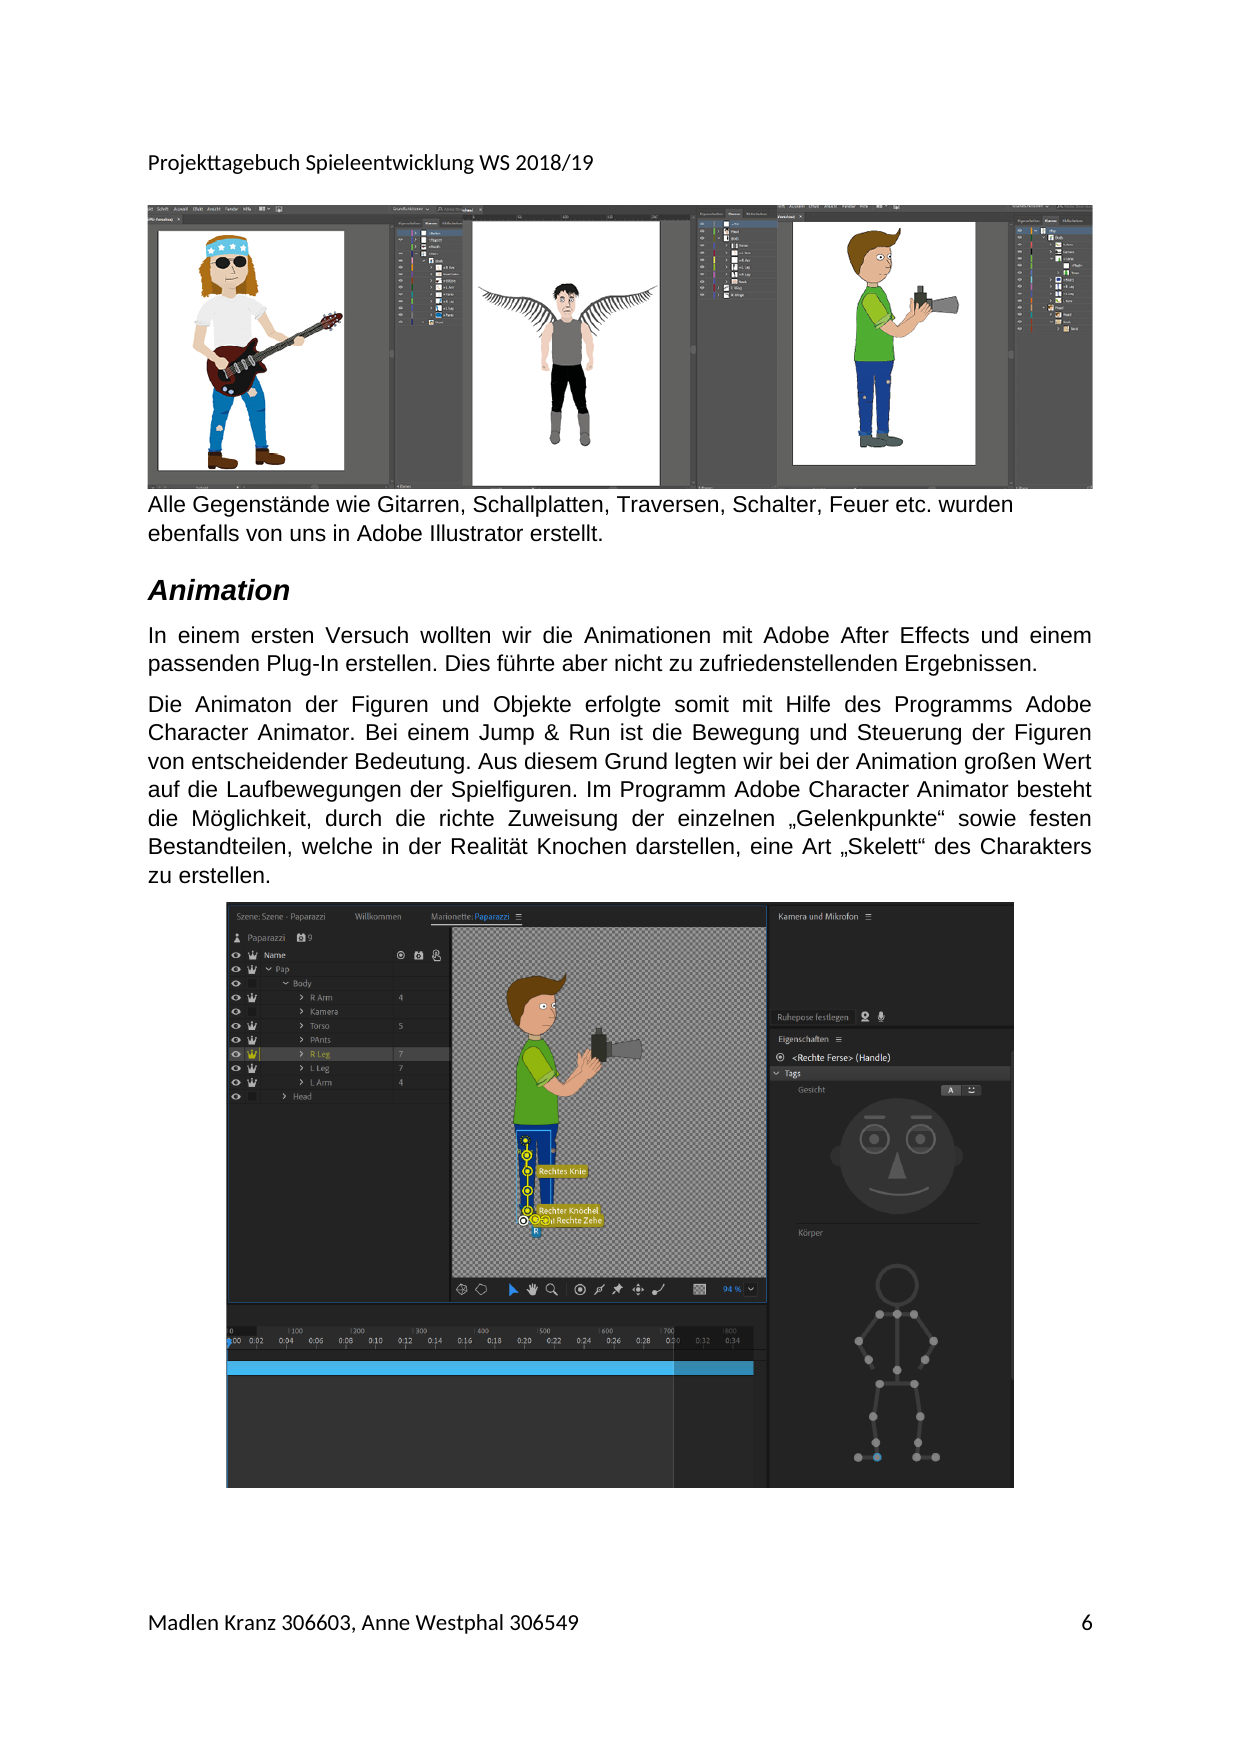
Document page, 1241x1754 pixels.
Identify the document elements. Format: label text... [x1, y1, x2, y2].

text Die Animaton der Figuren und Objekte erfolgte somit mit Hilfe des Programms Adobe Character Animator. Bei einem Jump & Run ist die Bewegung und Steuerung der Figuren von entscheidender Bedeutung. Aus diesem Grund legten wir bei der Animation großen Wert auf die Laufbewegungen der Spielfiguren. Im Programm Adobe Character Animator besteht die Möglichkeit, durch die richte Zuweisung der einzelnen „Gelenkpunkte“ sowie festen Bestandteilen, welche in der Realität Knochen darstellen, eine Art „Skelett“ des Charakters zu erstellen. [148, 691, 1093, 888]
text Alle Gegenstände wie Gitarren, Schallplatten, Traversen, Schalter, Feuer etc. wurden ebenfalls von uns in Adobe Illustrator erstellt. [148, 489, 1093, 546]
subtitle Animation [148, 573, 1093, 606]
picture [147, 205, 1093, 489]
text In einem ersten Versuch wollten wir die Animationen mit Adobe After Effects und einem passenden Plug-In erstellen. Dies führte aber nicht zu zufriedenstellenden Ergebnissen. [148, 622, 1093, 676]
picture [226, 902, 1014, 1488]
